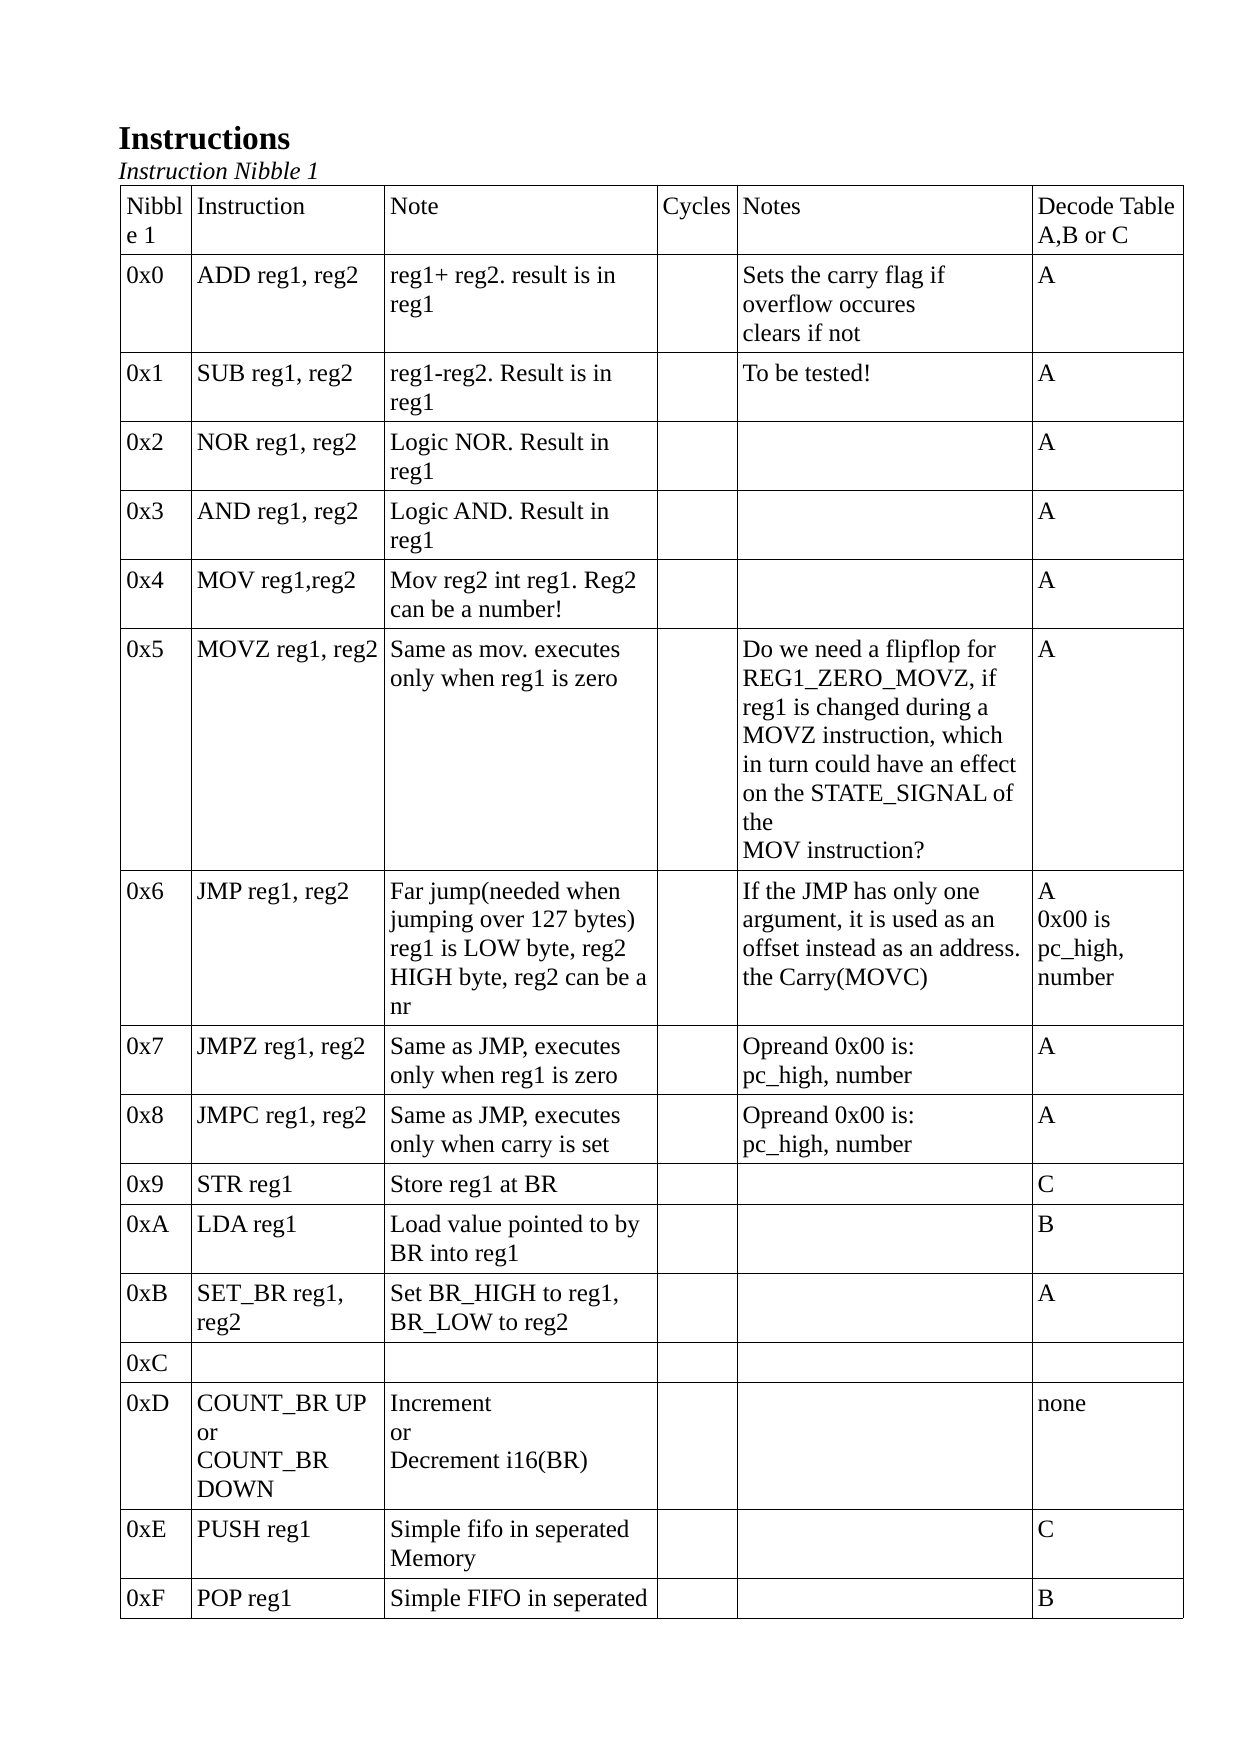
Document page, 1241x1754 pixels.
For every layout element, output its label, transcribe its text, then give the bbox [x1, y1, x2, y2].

table_cell [658, 871, 737, 1025]
table_cell 0xC [121, 1343, 191, 1382]
table_cell Opreand 0x00 is: pc_high, number [738, 1095, 1032, 1163]
table_cell [658, 1510, 737, 1578]
table_cell [1033, 1343, 1183, 1382]
table_cell A [1033, 629, 1183, 870]
table_cell SUB reg1, reg2 [192, 353, 384, 421]
table_cell C [1033, 1164, 1183, 1204]
table_cell Mov reg2 int reg1. Reg2 can be a number! [385, 560, 657, 628]
table_cell If the JMP has only one argument, it is used as an offset instead as an address. the Carry(MOVC) [738, 871, 1032, 1025]
table_cell C [1033, 1510, 1183, 1578]
table_cell ADD reg1, reg2 [192, 255, 384, 352]
table_cell A [1033, 1026, 1183, 1094]
table_cell [658, 1095, 737, 1163]
table_cell A 0x00 is pc_high, number [1033, 871, 1183, 1025]
table_cell none [1033, 1383, 1183, 1509]
table_cell [738, 1383, 1032, 1509]
table_cell [658, 255, 737, 352]
table_cell SET_BR reg1, reg2 [192, 1274, 384, 1342]
table_cell [738, 491, 1032, 559]
table_cell [658, 1164, 737, 1204]
table_cell 0x2 [121, 422, 191, 490]
table_cell [658, 422, 737, 490]
table_cell Do we need a flipflop for REG1_ZERO_MOVZ, if reg1 is changed during a MOVZ instruction, which in turn could have an effect on the STATE_SIGNAL of the MOV instruction? [738, 629, 1032, 870]
table_header Cycles [658, 186, 737, 254]
table_cell 0x5 [121, 629, 191, 870]
table_cell [738, 1205, 1032, 1273]
table_header Nibble 1 [121, 186, 191, 254]
table_cell 0x6 [121, 871, 191, 1025]
table_cell [738, 560, 1032, 628]
table_cell MOV reg1,reg2 [192, 560, 384, 628]
text Instruction Nibble 1 [118, 156, 1122, 185]
table_cell 0xF [121, 1579, 191, 1618]
table_cell 0x7 [121, 1026, 191, 1094]
table_cell [385, 1343, 657, 1382]
table_cell Same as JMP, executes only when reg1 is zero [385, 1026, 657, 1094]
table_cell Sets the carry flag if overflow occures clears if not [738, 255, 1032, 352]
table_cell LDA reg1 [192, 1205, 384, 1273]
table_cell A [1033, 491, 1183, 559]
table_cell [738, 1510, 1032, 1578]
table_cell A [1033, 1095, 1183, 1163]
table_cell 0x0 [121, 255, 191, 352]
table_cell Load value pointed to by BR into reg1 [385, 1205, 657, 1273]
table_cell Logic NOR. Result in reg1 [385, 422, 657, 490]
table_cell AND reg1, reg2 [192, 491, 384, 559]
table_cell PUSH reg1 [192, 1510, 384, 1578]
table_header Note [385, 186, 657, 254]
table_cell 0x4 [121, 560, 191, 628]
table_cell Same as mov. executes only when reg1 is zero [385, 629, 657, 870]
table_cell STR reg1 [192, 1164, 384, 1204]
table_header Notes [738, 186, 1032, 254]
table_cell [658, 1579, 737, 1618]
table_cell [658, 1343, 737, 1382]
table_cell [658, 491, 737, 559]
table_cell A [1033, 1274, 1183, 1342]
table_cell A [1033, 560, 1183, 628]
table_cell JMPC reg1, reg2 [192, 1095, 384, 1163]
table_cell JMP reg1, reg2 [192, 871, 384, 1025]
table_header Decode Table A,B or C [1033, 186, 1183, 254]
table_cell [738, 1274, 1032, 1342]
table_cell COUNT_BR UP or COUNT_BR DOWN [192, 1383, 384, 1509]
table_cell 0x1 [121, 353, 191, 421]
table_cell 0xE [121, 1510, 191, 1578]
table_cell Same as JMP, executes only when carry is set [385, 1095, 657, 1163]
table_cell [658, 1026, 737, 1094]
table_cell To be tested! [738, 353, 1032, 421]
table_header Instruction [192, 186, 384, 254]
table_cell A [1033, 422, 1183, 490]
table_cell B [1033, 1579, 1183, 1618]
table_cell 0x3 [121, 491, 191, 559]
table_cell MOVZ reg1, reg2 [192, 629, 384, 870]
table_cell A [1033, 255, 1183, 352]
table_cell NOR reg1, reg2 [192, 422, 384, 490]
text Instructions [118, 118, 1122, 156]
table_cell Set BR_HIGH to reg1, BR_LOW to reg2 [385, 1274, 657, 1342]
table_cell Increment or Decrement i16(BR) [385, 1383, 657, 1509]
table_cell [658, 1383, 737, 1509]
table_cell [658, 353, 737, 421]
table_cell [658, 629, 737, 870]
table_cell Opreand 0x00 is: pc_high, number [738, 1026, 1032, 1094]
table_cell 0xB [121, 1274, 191, 1342]
table_cell B [1033, 1205, 1183, 1273]
table_cell 0x9 [121, 1164, 191, 1204]
table_cell [738, 422, 1032, 490]
table_cell [658, 1274, 737, 1342]
table_cell [192, 1343, 384, 1382]
table_cell [658, 560, 737, 628]
table_cell [738, 1579, 1032, 1618]
table_cell 0x8 [121, 1095, 191, 1163]
table_cell [738, 1164, 1032, 1204]
table_cell Store reg1 at BR [385, 1164, 657, 1204]
table_cell 0xA [121, 1205, 191, 1273]
table_cell [658, 1205, 737, 1273]
table_cell Far jump(needed when jumping over 127 bytes) reg1 is LOW byte, reg2 HIGH byte, reg2 can be a nr [385, 871, 657, 1025]
table_cell Logic AND. Result in reg1 [385, 491, 657, 559]
table_cell JMPZ reg1, reg2 [192, 1026, 384, 1094]
table_cell 0xD [121, 1383, 191, 1509]
table_cell [738, 1343, 1032, 1382]
table_cell Simple fifo in seperated Memory [385, 1510, 657, 1578]
table_cell POP reg1 [192, 1579, 384, 1618]
table_cell reg1+ reg2. result is in reg1 [385, 255, 657, 352]
table_cell A [1033, 353, 1183, 421]
table_cell reg1-reg2. Result is in reg1 [385, 353, 657, 421]
table_cell Simple FIFO in seperated [385, 1579, 657, 1618]
